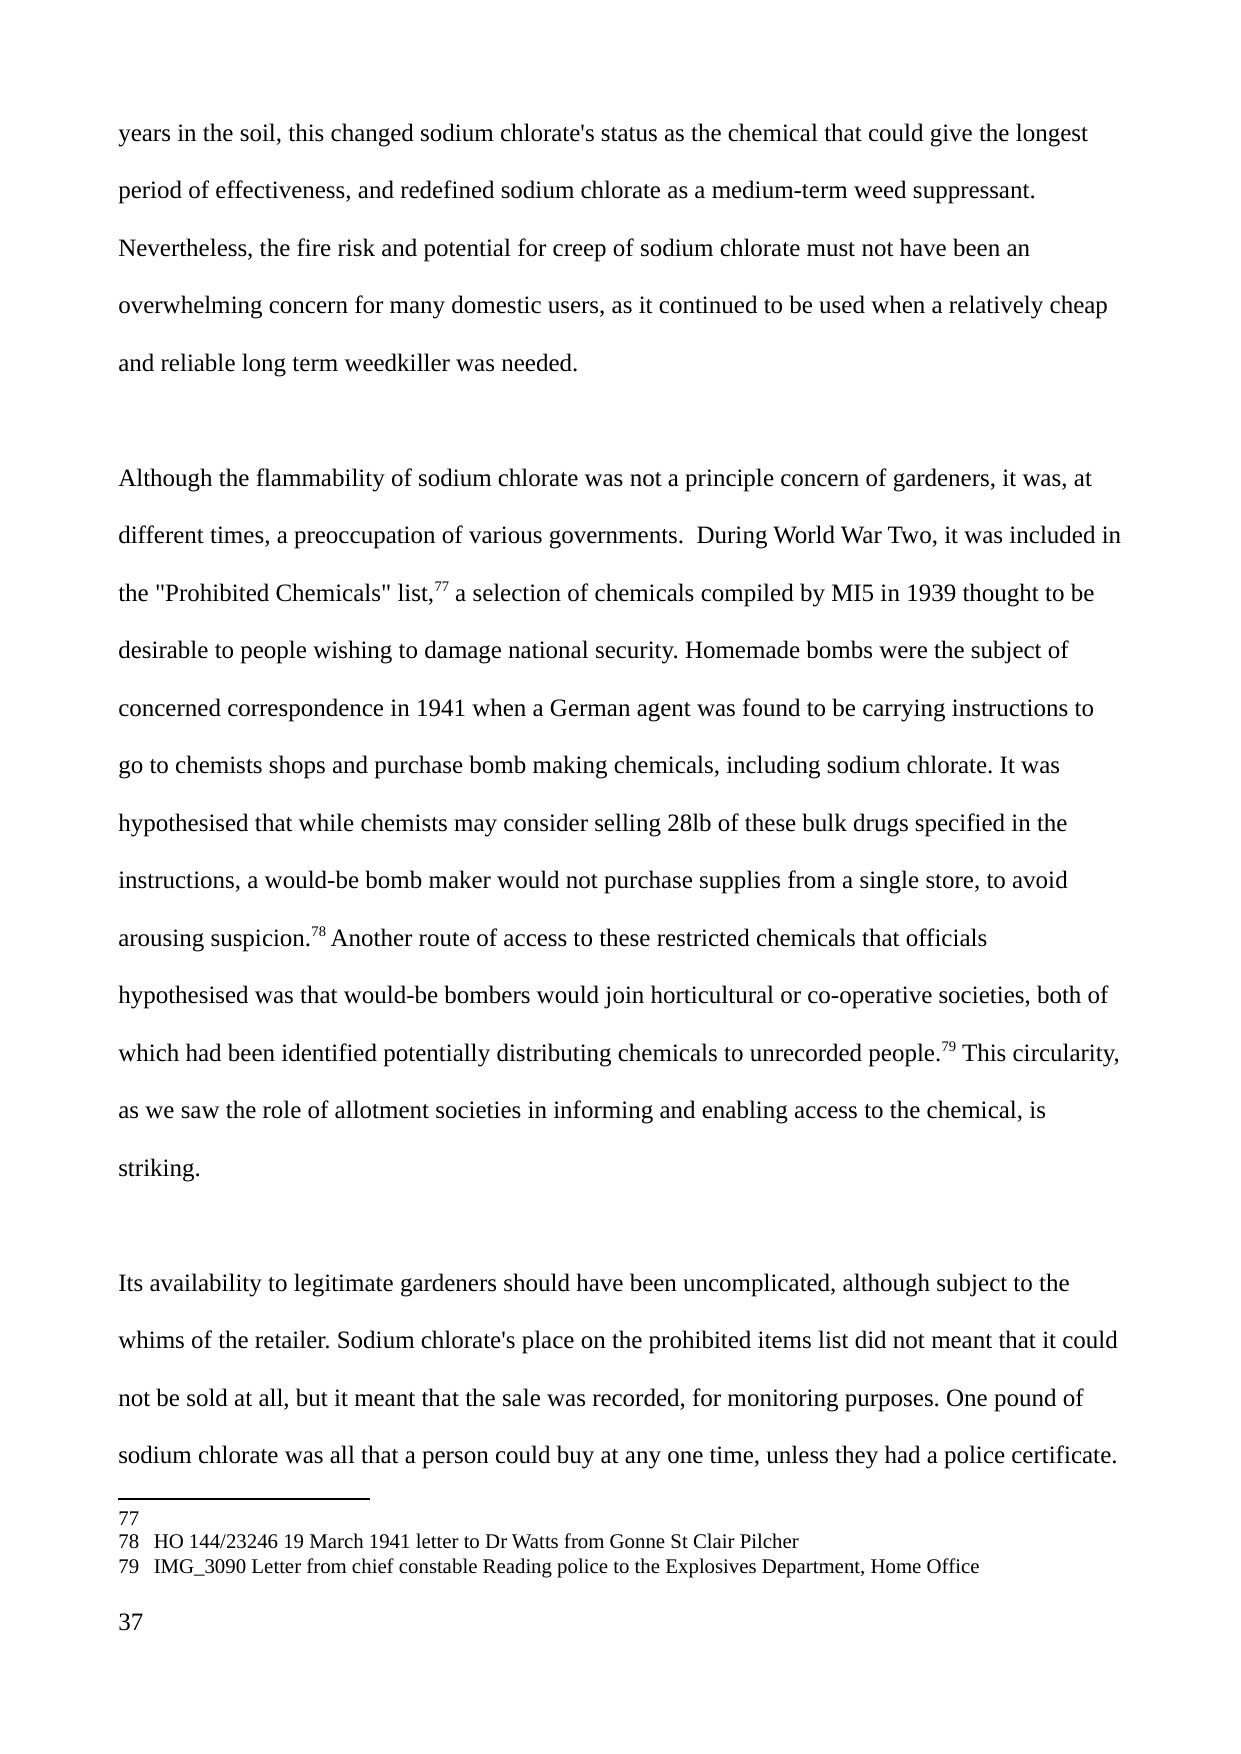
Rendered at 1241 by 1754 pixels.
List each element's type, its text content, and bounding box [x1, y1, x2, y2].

text IMG_3090 Letter from chief constable Reading police to the Explosives Department, Home Office [118, 1553, 1122, 1578]
text HO 144/23246 19 March 1941 letter to Dr Watts from Gonne St Clair Pilcher [118, 1529, 1122, 1553]
text Its availability to legitimate gardeners should have been uncomplicated, although subject to the whims of the retailer. Sodium chlorate's place on the prohibited items list did not meant that it could not be sold at all, but it meant that the sale was recorded, for monitoring purposes. One pound of sodium chlorate was all that a person could buy at any one time, unless they had a police certificate. [118, 1268, 1122, 1469]
text years in the soil, this changed sodium chlorate's status as the chemical that could give the longest period of effectiveness, and redefined sodium chlorate as a medium-term weed suppressant. Nevertheless, the fire risk and potential for creep of sodium chlorate must not have been an overwhelming concern for many domestic users, as it continued to be used when a relatively cheap and reliable long term weedkiller was needed. [118, 118, 1122, 377]
text Although the flammability of sodium chlorate was not a principle concern of gardeners, it was, at different times, a preoccupation of various governments. During World War Two, it was included in the "Prohibited Chemicals" list, a selection of chemicals compiled by MI5 in 1939 thought to be desirable to people wishing to damage national security. Homemade bombs were the subject of concerned correspondence in 1941 when a German agent was found to be carrying instructions to go to chemists shops and purchase bomb making chemicals, including sodium chlorate. It was hypothesised that while chemists may consider selling 28lb of these bulk drugs specified in the instructions, a would-be bomb maker would not purchase supplies from a single store, to avoid arousing suspicion. Another route of access to these restricted chemicals that officials hypothesised was that would-be bombers would join horticultural or co-operative societies, both of which had been identified potentially distributing chemicals to unrecorded people. This circularity, as we saw the role of allotment societies in informing and enabling access to the chemical, is striking. [118, 463, 1122, 1182]
